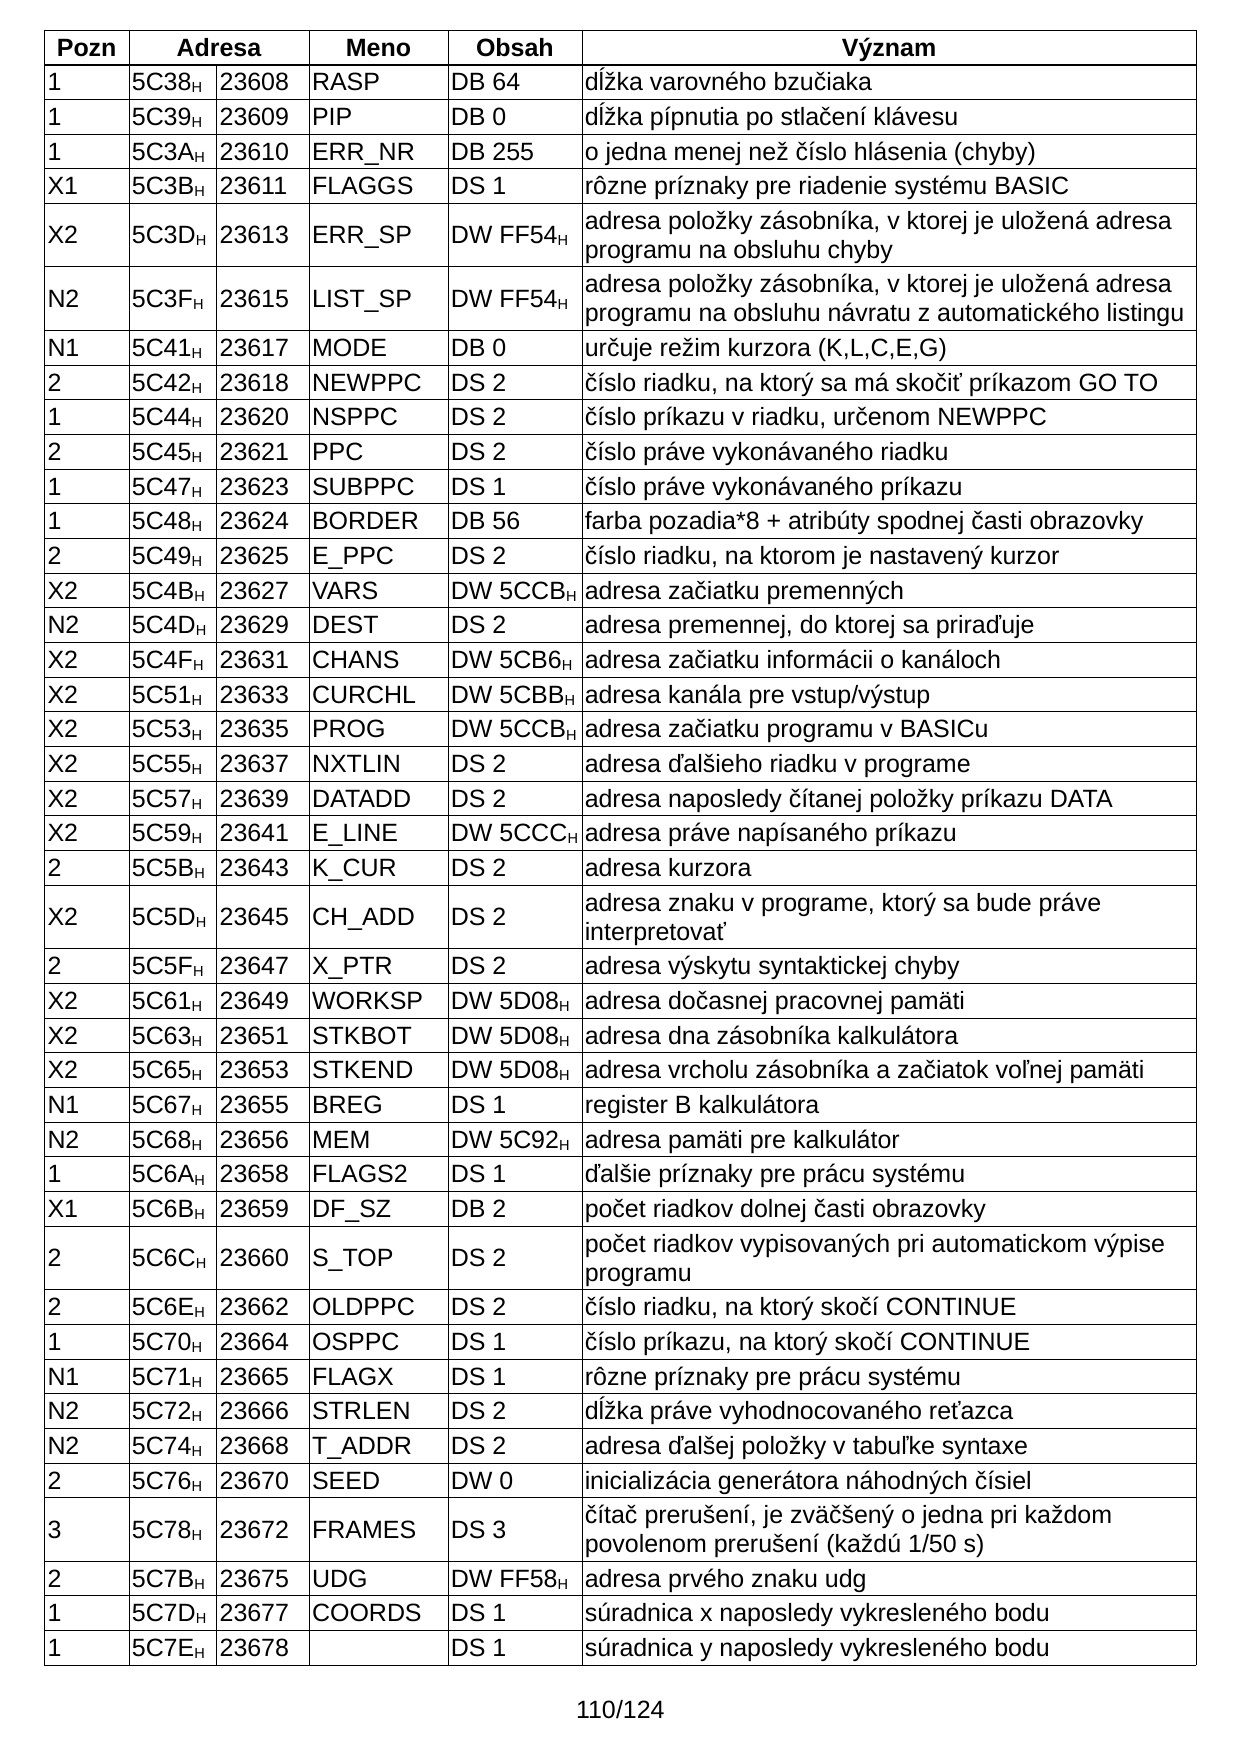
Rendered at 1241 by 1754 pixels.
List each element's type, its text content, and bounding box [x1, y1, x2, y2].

table_cell 5C47H [130, 470, 216, 503]
table_cell X2 [45, 574, 129, 607]
table_cell 23620 [217, 400, 309, 434]
table_cell 23624 [217, 504, 309, 538]
table_cell 23645 [217, 886, 309, 948]
table_cell OSPPC [310, 1325, 448, 1358]
table_cell 5C53H [130, 712, 216, 746]
table_cell X2 [45, 1019, 129, 1052]
table_cell 5C67H [130, 1088, 216, 1122]
table_cell DB 2 [449, 1192, 582, 1226]
table_cell X2 [45, 712, 129, 746]
table_cell 5C5BH [130, 851, 216, 885]
table_cell 2 [45, 1464, 129, 1497]
table_cell 23635 [217, 712, 309, 746]
table_cell dĺžka varovného bzučiaka [583, 66, 1196, 99]
table_cell 23637 [217, 747, 309, 781]
table_cell číslo riadku, na ktorý sa má skočiť príkazom GO TO [583, 366, 1196, 399]
table_cell 1 [45, 135, 129, 168]
table_cell BREG [310, 1088, 448, 1122]
table_cell 23668 [217, 1429, 309, 1463]
table_cell 1 [45, 470, 129, 503]
table_cell 5C61H [130, 984, 216, 1018]
table_cell 5C4DH [130, 608, 216, 642]
table_cell adresa začiatku premenných [583, 574, 1196, 607]
table_cell 23617 [217, 331, 309, 364]
table_cell DS 1 [449, 169, 582, 203]
table_cell 23678 [217, 1631, 309, 1665]
table_cell RASP [310, 66, 448, 99]
table_cell 5C3BH [130, 169, 216, 203]
table_cell 5C38H [130, 66, 216, 99]
table_cell 23656 [217, 1123, 309, 1156]
table_cell DATADD [310, 782, 448, 815]
table_cell 23627 [217, 574, 309, 607]
table_cell určuje režim kurzora (K,L,C,E,G) [583, 331, 1196, 364]
table_cell 23631 [217, 643, 309, 677]
table_cell adresa znaku v programe, ktorý sa bude práve interpretovať [583, 886, 1196, 948]
table_cell FLAGGS [310, 169, 448, 203]
table_cell počet riadkov dolnej časti obrazovky [583, 1192, 1196, 1226]
table_cell PIP [310, 100, 448, 133]
table_cell 1 [45, 100, 129, 133]
table_cell 1 [45, 1596, 129, 1630]
table_cell N2 [45, 1123, 129, 1156]
table_cell 2 [45, 366, 129, 399]
table_cell 1 [45, 1157, 129, 1191]
table_cell 5C71H [130, 1360, 216, 1393]
table_cell 23655 [217, 1088, 309, 1122]
table_cell 23609 [217, 100, 309, 133]
table_cell 5C72H [130, 1394, 216, 1428]
table_cell FLAGS2 [310, 1157, 448, 1191]
table_cell čítač prerušení, je zväčšený o jedna pri každom povolenom prerušení (každú 1/50 s) [583, 1498, 1196, 1561]
table_cell DB 0 [449, 331, 582, 364]
table_cell 23613 [217, 204, 309, 266]
table_cell DS 2 [449, 1290, 582, 1324]
table_cell BORDER [310, 504, 448, 538]
table_cell číslo príkazu, na ktorý skočí CONTINUE [583, 1325, 1196, 1358]
table_cell 5C3FH [130, 267, 216, 330]
table_cell 2 [45, 435, 129, 468]
table_cell VARS [310, 574, 448, 607]
table_cell N1 [45, 331, 129, 364]
table_cell CH_ADD [310, 886, 448, 948]
table_cell STKBOT [310, 1019, 448, 1052]
table_cell 5C5FH [130, 949, 216, 983]
table_cell 1 [45, 1631, 129, 1665]
table_cell X2 [45, 984, 129, 1018]
table_cell 5C4BH [130, 574, 216, 607]
table_cell 23649 [217, 984, 309, 1018]
table_cell adresa položky zásobníka, v ktorej je uložená adresa programu na obsluhu návratu z automatického listingu [583, 267, 1196, 330]
table_cell 5C45H [130, 435, 216, 468]
table_cell ďalšie príznaky pre prácu systému [583, 1157, 1196, 1191]
table_cell 23618 [217, 366, 309, 399]
table_cell DS 1 [449, 1360, 582, 1393]
table_cell DS 1 [449, 470, 582, 503]
table_cell 23625 [217, 539, 309, 573]
table_cell FLAGX [310, 1360, 448, 1393]
table_cell DW 5CCBH [449, 574, 582, 607]
table_cell N2 [45, 1394, 129, 1428]
table_cell DS 1 [449, 1325, 582, 1358]
table_cell 23641 [217, 816, 309, 850]
table_cell DS 2 [449, 400, 582, 434]
table_cell adresa výskytu syntaktickej chyby [583, 949, 1196, 983]
table_cell MODE [310, 331, 448, 364]
table_cell DS 1 [449, 1157, 582, 1191]
table_cell 5C65H [130, 1053, 216, 1087]
table_cell X2 [45, 816, 129, 850]
table_cell 5C68H [130, 1123, 216, 1156]
table_cell číslo príkazu v riadku, určenom NEWPPC [583, 400, 1196, 434]
table_cell 5C76H [130, 1464, 216, 1497]
table_cell 5C42H [130, 366, 216, 399]
table_cell DS 1 [449, 1631, 582, 1665]
table_cell X2 [45, 643, 129, 677]
table_cell X2 [45, 886, 129, 948]
table_cell 5C74H [130, 1429, 216, 1463]
table_cell adresa ďalšieho riadku v programe [583, 747, 1196, 781]
table_cell DS 2 [449, 1227, 582, 1289]
table_cell adresa dna zásobníka kalkulátora [583, 1019, 1196, 1052]
table_cell COORDS [310, 1596, 448, 1630]
table_cell 2 [45, 1290, 129, 1324]
table_cell DS 3 [449, 1498, 582, 1561]
table_cell ERR_SP [310, 204, 448, 266]
table_cell STKEND [310, 1053, 448, 1087]
table_cell 23643 [217, 851, 309, 885]
table_cell X2 [45, 782, 129, 815]
table_cell 5C6CH [130, 1227, 216, 1289]
table_cell 23653 [217, 1053, 309, 1087]
table_cell 2 [45, 1227, 129, 1289]
table_cell 5C49H [130, 539, 216, 573]
table_cell 23639 [217, 782, 309, 815]
table_cell 23647 [217, 949, 309, 983]
table_cell DS 1 [449, 1596, 582, 1630]
table_cell UDG [310, 1562, 448, 1595]
table_cell 23658 [217, 1157, 309, 1191]
table_cell DW FF54H [449, 267, 582, 330]
table_cell DW 5C92H [449, 1123, 582, 1156]
table_cell DS 2 [449, 886, 582, 948]
table_cell 23664 [217, 1325, 309, 1358]
table_cell 1 [45, 1325, 129, 1358]
table_cell E_PPC [310, 539, 448, 573]
table_cell X1 [45, 1192, 129, 1226]
table_cell inicializácia generátora náhodných čísiel [583, 1464, 1196, 1497]
table_cell dĺžka práve vyhodnocovaného reťazca [583, 1394, 1196, 1428]
table_cell adresa premennej, do ktorej sa priraďuje [583, 608, 1196, 642]
table_cell MEM [310, 1123, 448, 1156]
table_cell ERR_NR [310, 135, 448, 168]
table_cell 5C41H [130, 331, 216, 364]
table_cell OLDPPC [310, 1290, 448, 1324]
table_cell o jedna menej než číslo hlásenia (chyby) [583, 135, 1196, 168]
table_cell DS 2 [449, 851, 582, 885]
table_header Obsah [449, 31, 582, 64]
table_cell adresa naposledy čítanej položky príkazu DATA [583, 782, 1196, 815]
table_cell číslo riadku, na ktorom je nastavený kurzor [583, 539, 1196, 573]
table_cell WORKSP [310, 984, 448, 1018]
table_cell N1 [45, 1088, 129, 1122]
table_cell DB 64 [449, 66, 582, 99]
table_cell adresa dočasnej pracovnej pamäti [583, 984, 1196, 1018]
table_cell X2 [45, 204, 129, 266]
table_header Meno [310, 31, 448, 64]
table_cell adresa prvého znaku udg [583, 1562, 1196, 1595]
table_cell 23662 [217, 1290, 309, 1324]
table_cell 23611 [217, 169, 309, 203]
table_cell počet riadkov vypisovaných pri automatickom výpise programu [583, 1227, 1196, 1289]
table_cell adresa položky zásobníka, v ktorej je uložená adresa programu na obsluhu chyby [583, 204, 1196, 266]
table_cell NEWPPC [310, 366, 448, 399]
table_cell 5C6BH [130, 1192, 216, 1226]
table_cell PPC [310, 435, 448, 468]
table_header Pozn [45, 31, 129, 64]
table_cell CURCHL [310, 678, 448, 711]
table_cell 5C78H [130, 1498, 216, 1561]
table_cell farba pozadia*8 + atribúty spodnej časti obrazovky [583, 504, 1196, 538]
table_cell 2 [45, 949, 129, 983]
table_cell 2 [45, 851, 129, 885]
table_cell X_PTR [310, 949, 448, 983]
table_header Adresa [130, 31, 309, 64]
table_cell X2 [45, 747, 129, 781]
table_cell SUBPPC [310, 470, 448, 503]
table_cell DS 1 [449, 1088, 582, 1122]
table_cell 5C3AH [130, 135, 216, 168]
table_cell DW 5D08H [449, 984, 582, 1018]
table_cell 5C3DH [130, 204, 216, 266]
table_cell 5C4FH [130, 643, 216, 677]
table_cell register B kalkulátora [583, 1088, 1196, 1122]
table_cell X2 [45, 1053, 129, 1087]
table_cell N1 [45, 1360, 129, 1393]
table_cell 5C51H [130, 678, 216, 711]
table_cell DS 2 [449, 366, 582, 399]
table_cell 23621 [217, 435, 309, 468]
table_cell DB 56 [449, 504, 582, 538]
table_cell adresa vrcholu zásobníka a začiatok voľnej pamäti [583, 1053, 1196, 1087]
table_cell DS 2 [449, 782, 582, 815]
table_cell súradnica y naposledy vykresleného bodu [583, 1631, 1196, 1665]
table_cell 23670 [217, 1464, 309, 1497]
table_cell DS 2 [449, 435, 582, 468]
table_cell 5C39H [130, 100, 216, 133]
table_cell NXTLIN [310, 747, 448, 781]
table_cell K_CUR [310, 851, 448, 885]
table_cell NSPPC [310, 400, 448, 434]
table_cell 23651 [217, 1019, 309, 1052]
table_cell rôzne príznaky pre prácu systému [583, 1360, 1196, 1393]
table_cell 23608 [217, 66, 309, 99]
table_cell adresa začiatku programu v BASICu [583, 712, 1196, 746]
table_cell DS 2 [449, 949, 582, 983]
table_cell 2 [45, 1562, 129, 1595]
table_cell LIST_SP [310, 267, 448, 330]
table_cell 23615 [217, 267, 309, 330]
table_cell DS 2 [449, 608, 582, 642]
table_cell adresa kurzora [583, 851, 1196, 885]
table_cell číslo práve vykonávaného riadku [583, 435, 1196, 468]
table_cell 5C7BH [130, 1562, 216, 1595]
table_cell DEST [310, 608, 448, 642]
table_cell DS 2 [449, 539, 582, 573]
table_cell 2 [45, 539, 129, 573]
table_cell FRAMES [310, 1498, 448, 1561]
table_cell rôzne príznaky pre riadenie systému BASIC [583, 169, 1196, 203]
table_cell adresa ďalšej položky v tabuľke syntaxe [583, 1429, 1196, 1463]
table_cell E_LINE [310, 816, 448, 850]
table_cell 5C57H [130, 782, 216, 815]
table_cell 5C7DH [130, 1596, 216, 1630]
table_cell DW 5CBBH [449, 678, 582, 711]
table_cell DW 5CCBH [449, 712, 582, 746]
table_cell DW 5CB6H [449, 643, 582, 677]
table_cell X2 [45, 678, 129, 711]
table_cell 23660 [217, 1227, 309, 1289]
table_cell 5C55H [130, 747, 216, 781]
table_cell 5C63H [130, 1019, 216, 1052]
table_cell 5C44H [130, 400, 216, 434]
table_cell DW 5D08H [449, 1019, 582, 1052]
table_cell 23610 [217, 135, 309, 168]
table_cell súradnica x naposledy vykresleného bodu [583, 1596, 1196, 1630]
table_cell 23633 [217, 678, 309, 711]
table_cell 23659 [217, 1192, 309, 1226]
table_cell 1 [45, 504, 129, 538]
table_cell S_TOP [310, 1227, 448, 1289]
table_cell DW 5CCCH [449, 816, 582, 850]
table_cell 5C59H [130, 816, 216, 850]
table_cell 23665 [217, 1360, 309, 1393]
table_cell adresa začiatku informácii o kanáloch [583, 643, 1196, 677]
table_cell CHANS [310, 643, 448, 677]
table_cell DS 2 [449, 747, 582, 781]
table_cell 23666 [217, 1394, 309, 1428]
table_cell 5C7EH [130, 1631, 216, 1665]
table_cell 3 [45, 1498, 129, 1561]
table_cell N2 [45, 1429, 129, 1463]
table_cell adresa kanála pre vstup/výstup [583, 678, 1196, 711]
table_cell T_ADDR [310, 1429, 448, 1463]
table_cell dĺžka pípnutia po stlačení klávesu [583, 100, 1196, 133]
table_cell 23623 [217, 470, 309, 503]
table_cell 5C6AH [130, 1157, 216, 1191]
table_cell N2 [45, 267, 129, 330]
table_cell PROG [310, 712, 448, 746]
table_cell číslo riadku, na ktorý skočí CONTINUE [583, 1290, 1196, 1324]
table_cell DW 0 [449, 1464, 582, 1497]
table_cell 1 [45, 66, 129, 99]
table_cell 23672 [217, 1498, 309, 1561]
table_cell 5C48H [130, 504, 216, 538]
table_cell 23629 [217, 608, 309, 642]
table_cell 5C6EH [130, 1290, 216, 1324]
table_cell STRLEN [310, 1394, 448, 1428]
table_cell adresa práve napísaného príkazu [583, 816, 1196, 850]
table_cell N2 [45, 608, 129, 642]
table_cell DW 5D08H [449, 1053, 582, 1087]
table_cell DW FF54H [449, 204, 582, 266]
table_cell 1 [45, 400, 129, 434]
table_cell 5C70H [130, 1325, 216, 1358]
table_cell číslo práve vykonávaného príkazu [583, 470, 1196, 503]
table_cell 23675 [217, 1562, 309, 1595]
table_cell adresa pamäti pre kalkulátor [583, 1123, 1196, 1156]
table_cell X1 [45, 169, 129, 203]
table_cell DS 2 [449, 1429, 582, 1463]
table_cell DW FF58H [449, 1562, 582, 1595]
table_cell 23677 [217, 1596, 309, 1630]
table_cell DF_SZ [310, 1192, 448, 1226]
table_cell DB 255 [449, 135, 582, 168]
table_cell [310, 1631, 448, 1665]
table_cell DB 0 [449, 100, 582, 133]
table_header Význam [583, 31, 1196, 64]
table_cell 5C5DH [130, 886, 216, 948]
table_cell SEED [310, 1464, 448, 1497]
table_cell DS 2 [449, 1394, 582, 1428]
